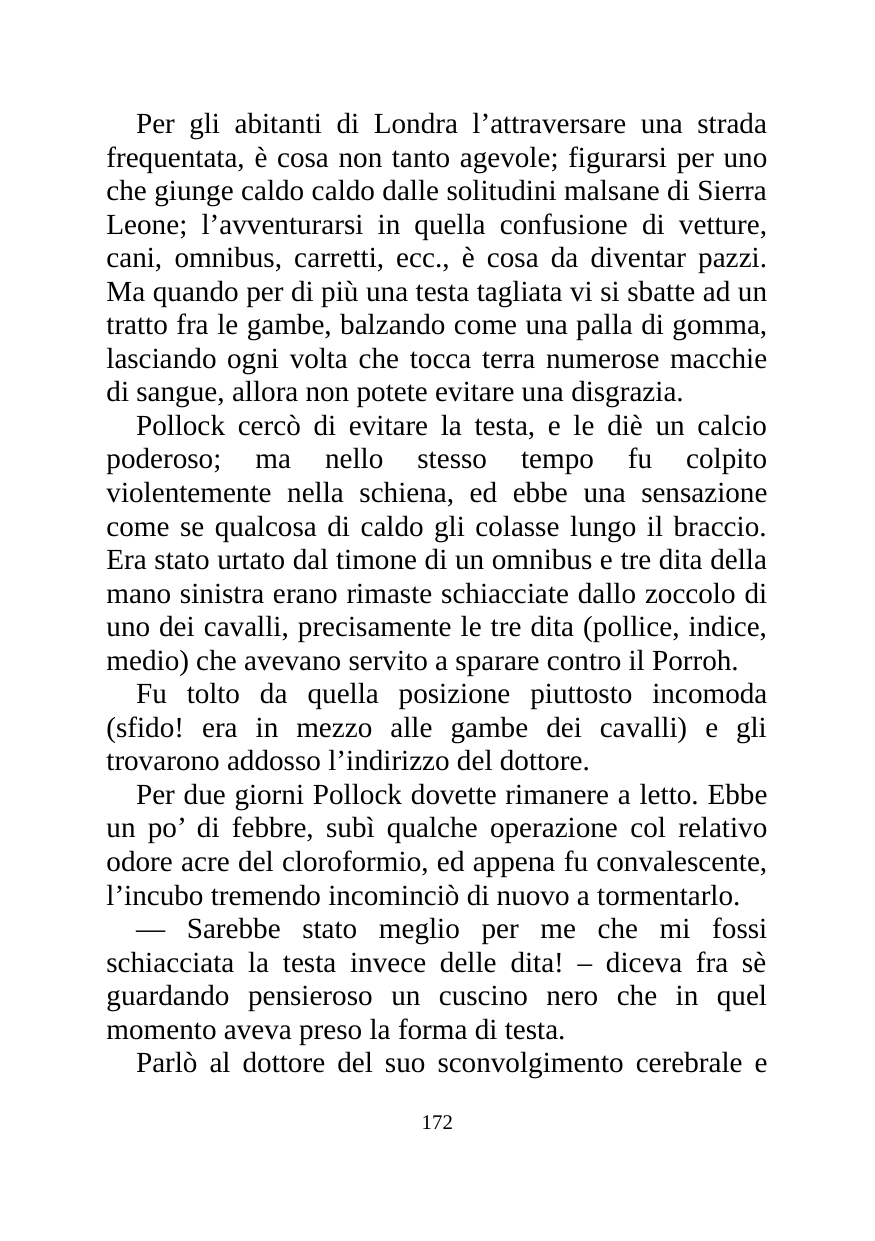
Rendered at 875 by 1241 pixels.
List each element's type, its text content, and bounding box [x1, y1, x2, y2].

text — Sarebbe stato meglio per me che mi fossi schiacciata la testa invece delle dita! – diceva fra sè guardando pensieroso un cuscino nero che in quel momento aveva preso la forma di testa. [106, 911, 768, 1045]
text Per due giorni Pollock dovette rimanere a letto. Ebbe un po’ di febbre, subì qualche operazione col relativo odore acre del cloroformio, ed appena fu convalescente, l’incubo tremendo incominciò di nuovo a tormentarlo. [106, 777, 768, 911]
text Parlò al dottore del suo sconvolgimento cerebrale e [106, 1045, 768, 1079]
text Fu tolto da quella posizione piuttosto incomoda (sfido! era in mezzo alle gambe dei cavalli) e gli trovarono addosso l’indirizzo del dottore. [106, 676, 768, 777]
text Pollock cercò di evitare la testa, e le diè un calcio poderoso; ma nello stesso tempo fu colpito violentemente nella schiena, ed ebbe una sensazione come se qualcosa di caldo gli colasse lungo il braccio. Era stato urtato dal timone di un omnibus e tre dita della mano sinistra erano rimaste schiacciate dallo zoccolo di uno dei cavalli, precisamente le tre dita (pollice, indice, medio) che avevano servito a sparare contro il Porroh. [106, 408, 768, 676]
text Per gli abitanti di Londra l’attraversare una strada frequentata, è cosa non tanto agevole; figurarsi per uno che giunge caldo caldo dalle solitudini malsane di Sierra Leone; l’avventurarsi in quella confusione di vetture, cani, omnibus, carretti, ecc., è cosa da diventar pazzi. Ma quando per di più una testa tagliata vi si sbatte ad un tratto fra le gambe, balzando come una palla di gomma, lasciando ogni volta che tocca terra numerose macchie di sangue, allora non potete evitare una disgrazia. [106, 106, 768, 408]
